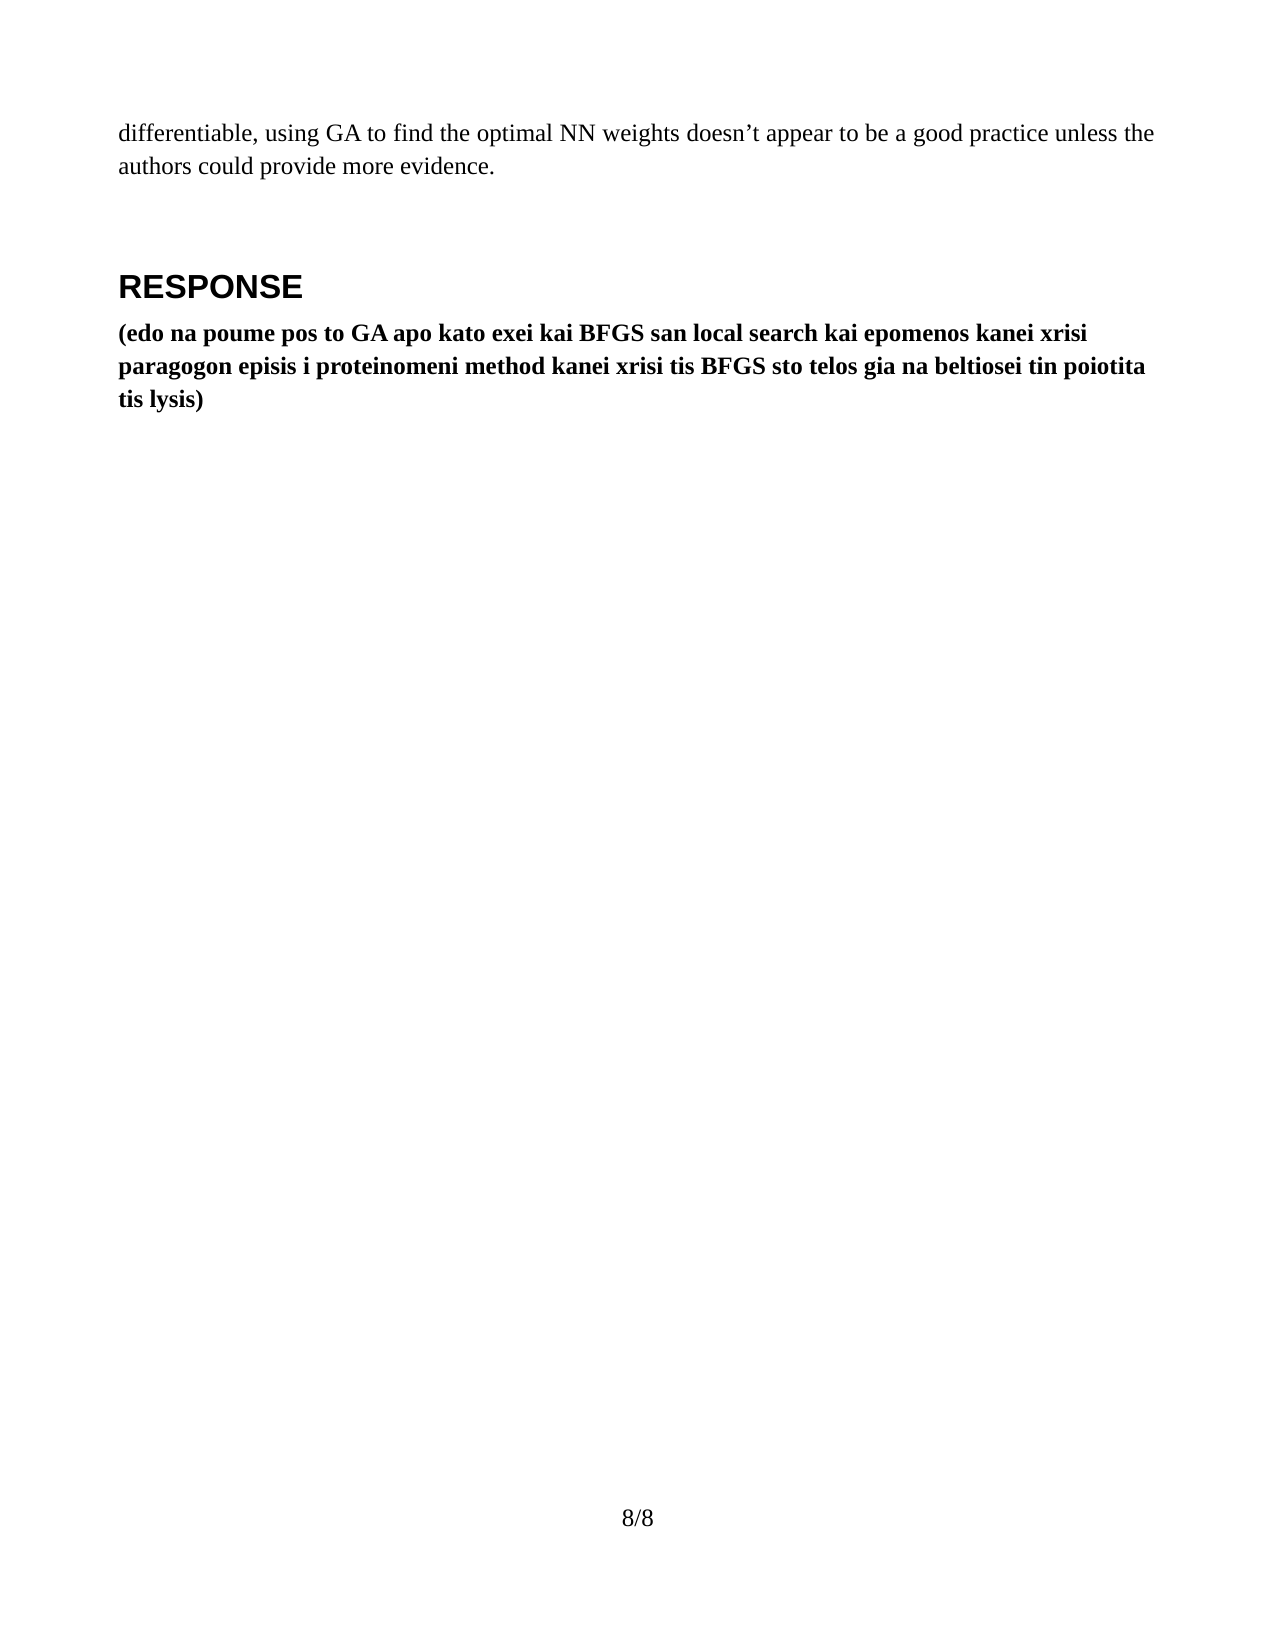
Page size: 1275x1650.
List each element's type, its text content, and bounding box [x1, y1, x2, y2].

text (edo na poume pos to GA apo kato exei kai BFGS san local search kai epomenos kanei xrisi paragogon episis i proteinomeni method kanei xrisi tis BFGS sto telos gia na beltiosei tin poiotita tis lysis) [118, 318, 1157, 413]
text differentiable, using GA to find the optimal NN weights doesn’t appear to be a good practice unless the authors could provide more evidence. [118, 118, 1157, 180]
subtitle RESPONSE [118, 267, 1157, 306]
